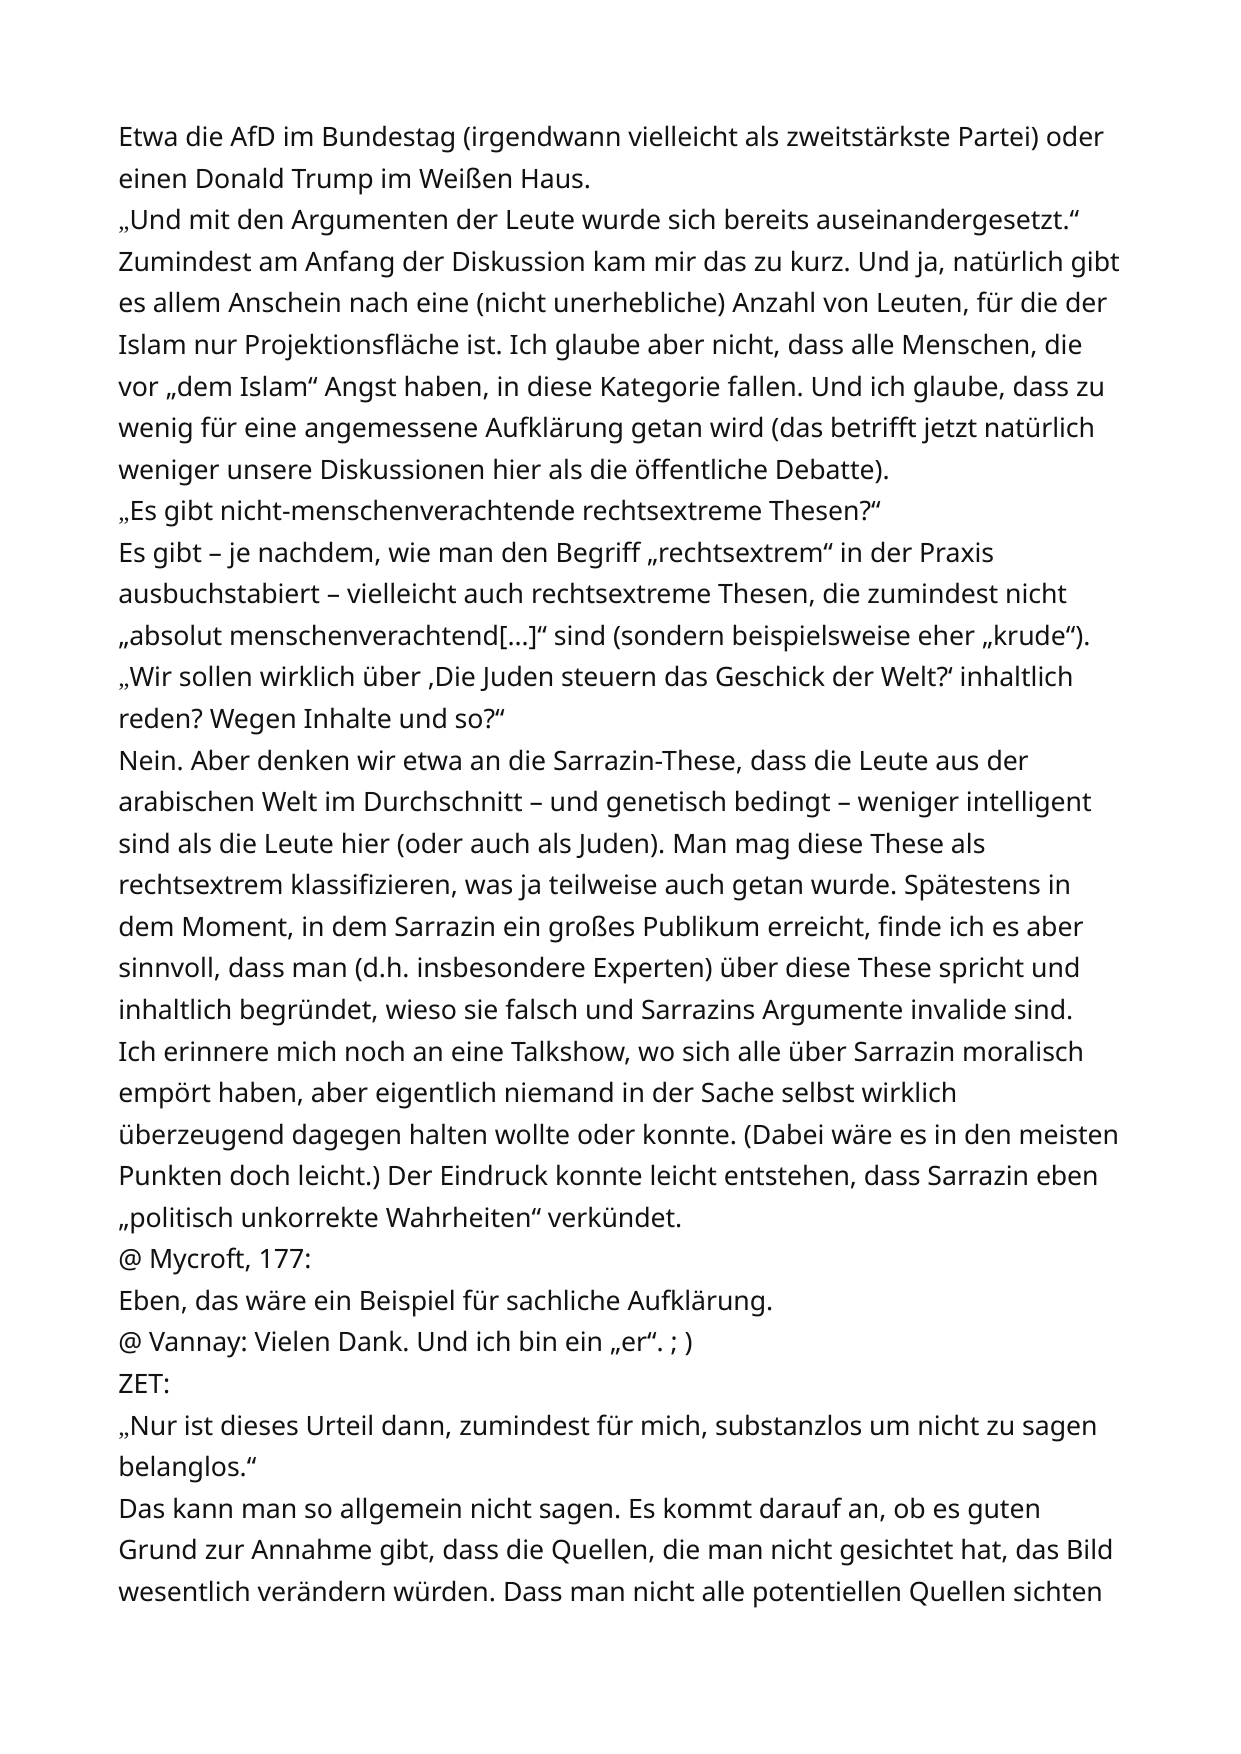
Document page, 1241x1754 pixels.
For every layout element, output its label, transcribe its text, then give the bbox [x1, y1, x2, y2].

list ZET: [118, 1365, 1122, 1401]
list @ Vannay: Vielen Dank. Und ich bin ein „er“. ; ) [118, 1323, 1122, 1359]
list „Es gibt nicht-menschenverachtende rechtsextreme Thesen?“ [118, 492, 1122, 528]
list Es gibt – je nachdem, wie man den Begriff „rechtsextrem“ in der Praxis ausbuchstabiert – vielleicht auch rechtsextreme Thesen, die zumindest nicht „absolut menschenverachtend[…]“ sind (sondern beispielsweise eher „krude“). [118, 534, 1122, 653]
list Ich erinnere mich noch an eine Talkshow, wo sich alle über Sarrazin moralisch empört haben, aber eigentlich niemand in der Sache selbst wirklich überzeugend dagegen halten wollte oder konnte. (Dabei wäre es in den meisten Punkten doch leicht.) Der Eindruck konnte leicht entstehen, dass Sarrazin eben „politisch unkorrekte Wahrheiten“ verkündet. [118, 1032, 1122, 1235]
list „Wir sollen wirklich über ‚Die Juden steuern das Geschick der Welt?‘ inhaltlich reden? Wegen Inhalte und so?“ [118, 658, 1122, 736]
list „Nur ist dieses Urteil dann, zumindest für mich, substanzlos um nicht zu sagen belanglos.“ [118, 1407, 1122, 1484]
list „Und mit den Argumenten der Leute wurde sich bereits auseinandergesetzt.“ [118, 201, 1122, 237]
list @ Mycroft, 177: [118, 1240, 1122, 1276]
list Zumindest am Anfang der Diskussion kam mir das zu kurz. Und ja, natürlich gibt es allem Anschein nach eine (nicht unerhebliche) Anzahl von Leuten, für die der Islam nur Projektionsfläche ist. Ich glaube aber nicht, dass alle Menschen, die vor „dem Islam“ Angst haben, in diese Kategorie fallen. Und ich glaube, dass zu wenig für eine angemessene Aufklärung getan wird (das betrifft jetzt natürlich weniger unsere Diskussionen hier als die öffentliche Debatte). [118, 243, 1122, 487]
list Das kann man so allgemein nicht sagen. Es kommt darauf an, ob es guten Grund zur Annahme gibt, dass die Quellen, die man nicht gesichtet hat, das Bild wesentlich verändern würden. Dass man nicht alle potentiellen Quellen sichten [118, 1490, 1122, 1609]
list Etwa die AfD im Bundestag (irgendwann vielleicht als zweitstärkste Partei) oder einen Donald Trump im Weißen Haus. [118, 118, 1122, 196]
list Eben, das wäre ein Beispiel für sachliche Aufklärung. [118, 1282, 1122, 1318]
list Nein. Aber denken wir etwa an die Sarrazin-These, dass die Leute aus der arabischen Welt im Durchschnitt – und genetisch bedingt – weniger intelligent sind als die Leute hier (oder auch als Juden). Man mag diese These als rechtsextrem klassifizieren, was ja teilweise auch getan wurde. Spätestens in dem Moment, in dem Sarrazin ein großes Publikum erreicht, finde ich es aber sinnvoll, dass man (d.h. insbesondere Experten) über diese These spricht und inhaltlich begründet, wieso sie falsch und Sarrazins Argumente invalide sind. [118, 742, 1122, 1027]
